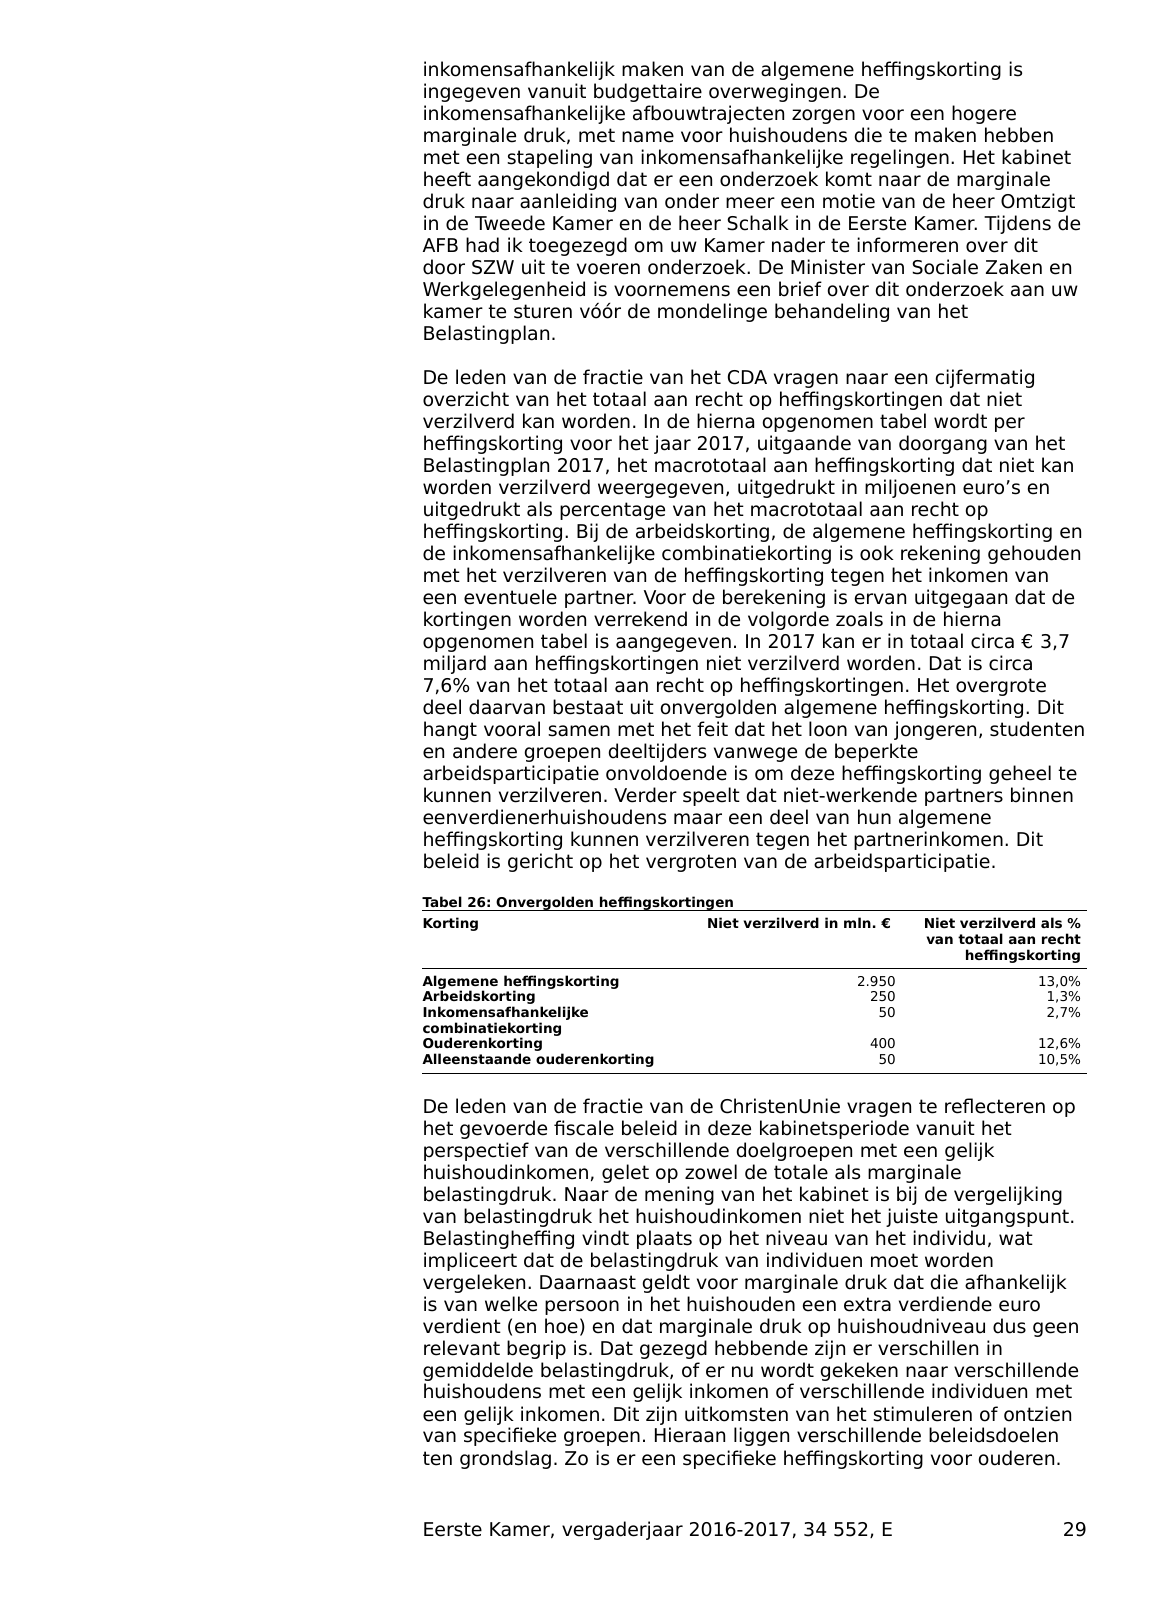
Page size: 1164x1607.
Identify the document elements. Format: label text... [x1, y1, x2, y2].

table_cell 12,6% [901, 1036, 1087, 1052]
text De leden van de fractie van het CDA vragen naar een cijfermatig overzicht van het totaal aan recht op heffingskortingen dat niet verzilverd kan worden. In de hierna opgenomen tabel wordt per heffingskorting voor het jaar 2017, uitgaande van doorgang van het Belastingplan 2017, het macrototaal aan heffingskorting dat niet kan worden verzilverd weergegeven, uitgedrukt in miljoenen euro’s en uitgedrukt als percentage van het macrototaal aan recht op heffingskorting. Bij de arbeidskorting, de algemene heffingskorting en de inkomensafhankelijke combinatiekorting is ook rekening gehouden met het verzilveren van de heffingskorting tegen het inkomen van een eventuele partner. Voor de berekening is ervan uitgegaan dat de kortingen worden verrekend in de volgorde zoals in de hierna opgenomen tabel is aangegeven. In 2017 kan er in totaal circa € 3,7 miljard aan heffingskortingen niet verzilverd worden. Dat is circa 7,6% van het totaal aan recht op heffingskortingen. Het overgrote deel daarvan bestaat uit onvergolden algemene heffingskorting. Dit hangt vooral samen met het feit dat het loon van jongeren, studenten en andere groepen deeltijders vanwege de beperkte arbeidsparticipatie onvoldoende is om deze heffingskorting geheel te kunnen verzilveren. Verder speelt dat niet-werkende partners binnen eenverdienerhuishoudens maar een deel van hun algemene heffingskorting kunnen verzilveren tegen het partnerinkomen. Dit beleid is gericht op het vergroten van de arbeidsparticipatie. [422, 367, 1087, 872]
table_cell 2,7% [901, 1005, 1087, 1036]
table_cell Alleenstaande ouderenkorting [422, 1052, 672, 1072]
table_cell 250 [672, 989, 901, 1005]
table_header Tabel 26: Onvergolden heffingskortingen [422, 894, 1087, 910]
table_cell 50 [672, 1052, 901, 1072]
table_cell 2.950 [672, 969, 901, 989]
text inkomensafhankelijk maken van de algemene heffingskorting is ingegeven vanuit budgettaire overwegingen. De inkomensafhankelijke afbouwtrajecten zorgen voor een hogere marginale druk, met name voor huishoudens die te maken hebben met een stapeling van inkomensafhankelijke regelingen. Het kabinet heeft aangekondigd dat er een onderzoek komt naar de marginale druk naar aanleiding van onder meer een motie van de heer Omtzigt in de Tweede Kamer en de heer Schalk in de Eerste Kamer. Tijdens de AFB had ik toegezegd om uw Kamer nader te informeren over dit door SZW uit te voeren onderzoek. De Minister van Sociale Zaken en Werkgelegenheid is voornemens een brief over dit onderzoek aan uw kamer te sturen vóór de mondelinge behandeling van het Belastingplan. [422, 59, 1087, 345]
table_cell 1,3% [901, 989, 1087, 1005]
table_cell Arbeidskorting [422, 989, 672, 1005]
table_cell Niet verzilverd in mln. € [672, 911, 901, 968]
table_cell 400 [672, 1036, 901, 1052]
table_cell Algemene heffingskorting [422, 969, 672, 989]
table_cell 50 [672, 1005, 901, 1036]
table_cell Inkomensafhankelijke combinatiekorting [422, 1005, 672, 1036]
table_cell 13,0% [901, 969, 1087, 989]
table_cell Ouderenkorting [422, 1036, 672, 1052]
table_cell Korting [422, 911, 672, 968]
table_cell 10,5% [901, 1052, 1087, 1072]
text De leden van de fractie van de ChristenUnie vragen te reflecteren op het gevoerde fiscale beleid in deze kabinetsperiode vanuit het perspectief van de verschillende doelgroepen met een gelijk huishoudinkomen, gelet op zowel de totale als marginale belastingdruk. Naar de mening van het kabinet is bij de vergelijking van belastingdruk het huishoudinkomen niet het juiste uitgangspunt. Belastingheffing vindt plaats op het niveau van het individu, wat impliceert dat de belastingdruk van individuen moet worden vergeleken. Daarnaast geldt voor marginale druk dat die afhankelijk is van welke persoon in het huishouden een extra verdiende euro verdient (en hoe) en dat marginale druk op huishoudniveau dus geen relevant begrip is. Dat gezegd hebbende zijn er verschillen in gemiddelde belastingdruk, of er nu wordt gekeken naar verschillende huishoudens met een gelijk inkomen of verschillende individuen met een gelijk inkomen. Dit zijn uitkomsten van het stimuleren of ontzien van specifieke groepen. Hieraan liggen verschillende beleidsdoelen ten grondslag. Zo is er een specifieke heffingskorting voor ouderen. [422, 1096, 1087, 1469]
table_cell Niet verzilverd als % van totaal aan recht heffingskorting [901, 911, 1087, 968]
